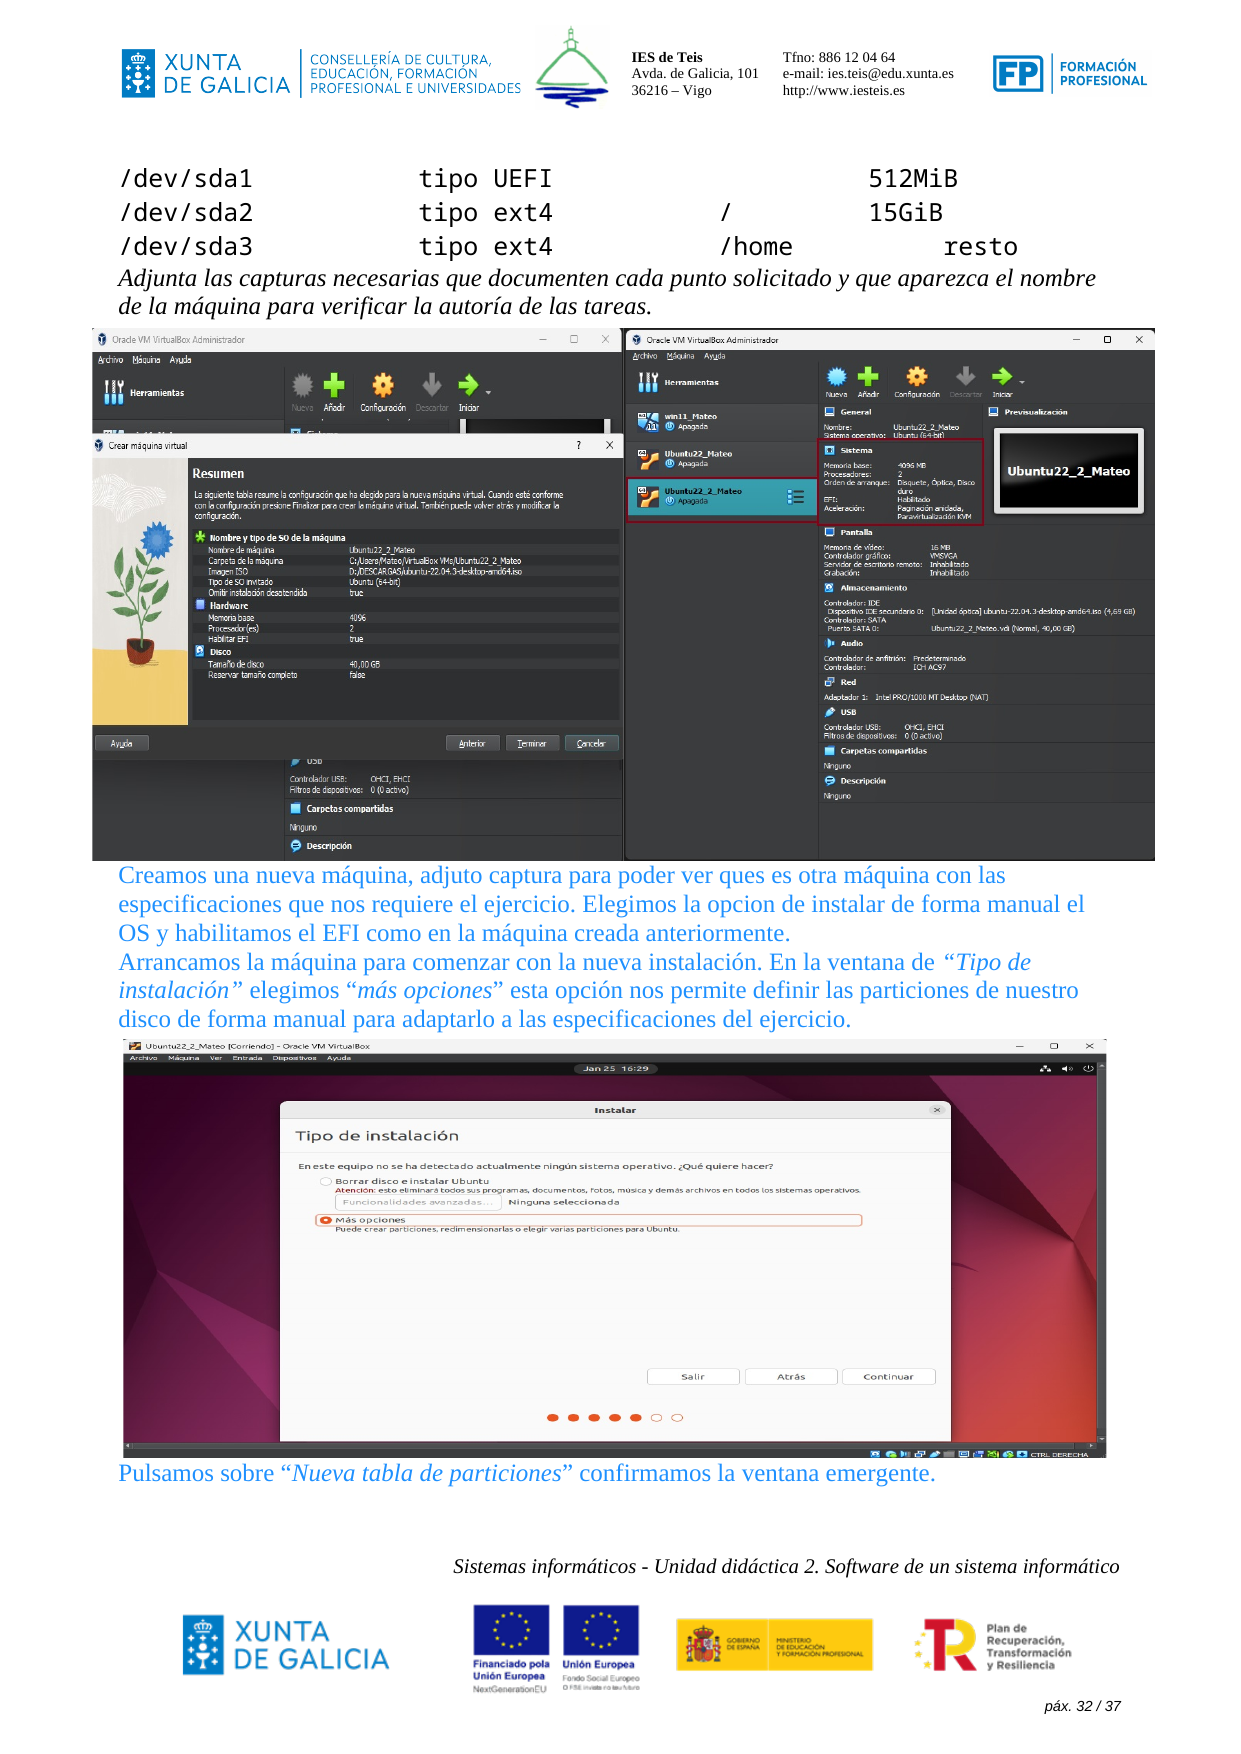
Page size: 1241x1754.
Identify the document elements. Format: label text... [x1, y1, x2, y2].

text Pulsamos sobre “Nueva tabla de particiones” confirmamos la ventana emergente. [118, 1435, 1122, 1487]
text /dev/sda1 tipo UEFI 512MiB [118, 160, 1122, 194]
picture [182, 1593, 1085, 1700]
picture [123, 1039, 1107, 1458]
text Adjunta las capturas necesarias que documenten cada punto solicitado y que aparezca el nombre de la máquina para verificar la autoría de las tareas. [118, 263, 1122, 320]
picture [534, 25, 611, 110]
text Creamos una nueva máquina, adjuto captura para poder ver ques es otra máquina con las especificaciones que nos requiere el ejercicio. Elegimos la opcion de instalar de forma manual el OS y habilitamos el EFI como en la máquina creada anteriormente. [118, 861, 1122, 947]
text Arrancamos la máquina para comenzar con la nueva instalación. En la ventana de “Tipo de instalación” elegimos “más opciones” esta opción nos permite definir las particiones de nuestro disco de forma manual para adaptarlo a las especificaciones del ejercicio. [118, 947, 1122, 1033]
picture [92, 328, 1155, 861]
picture [989, 50, 1153, 97]
picture [121, 49, 521, 98]
text [118, 320, 1122, 328]
text /dev/sda2 tipo ext4 / 15GiB [118, 194, 1122, 228]
text /dev/sda3 tipo ext4 /home resto [118, 228, 1122, 263]
